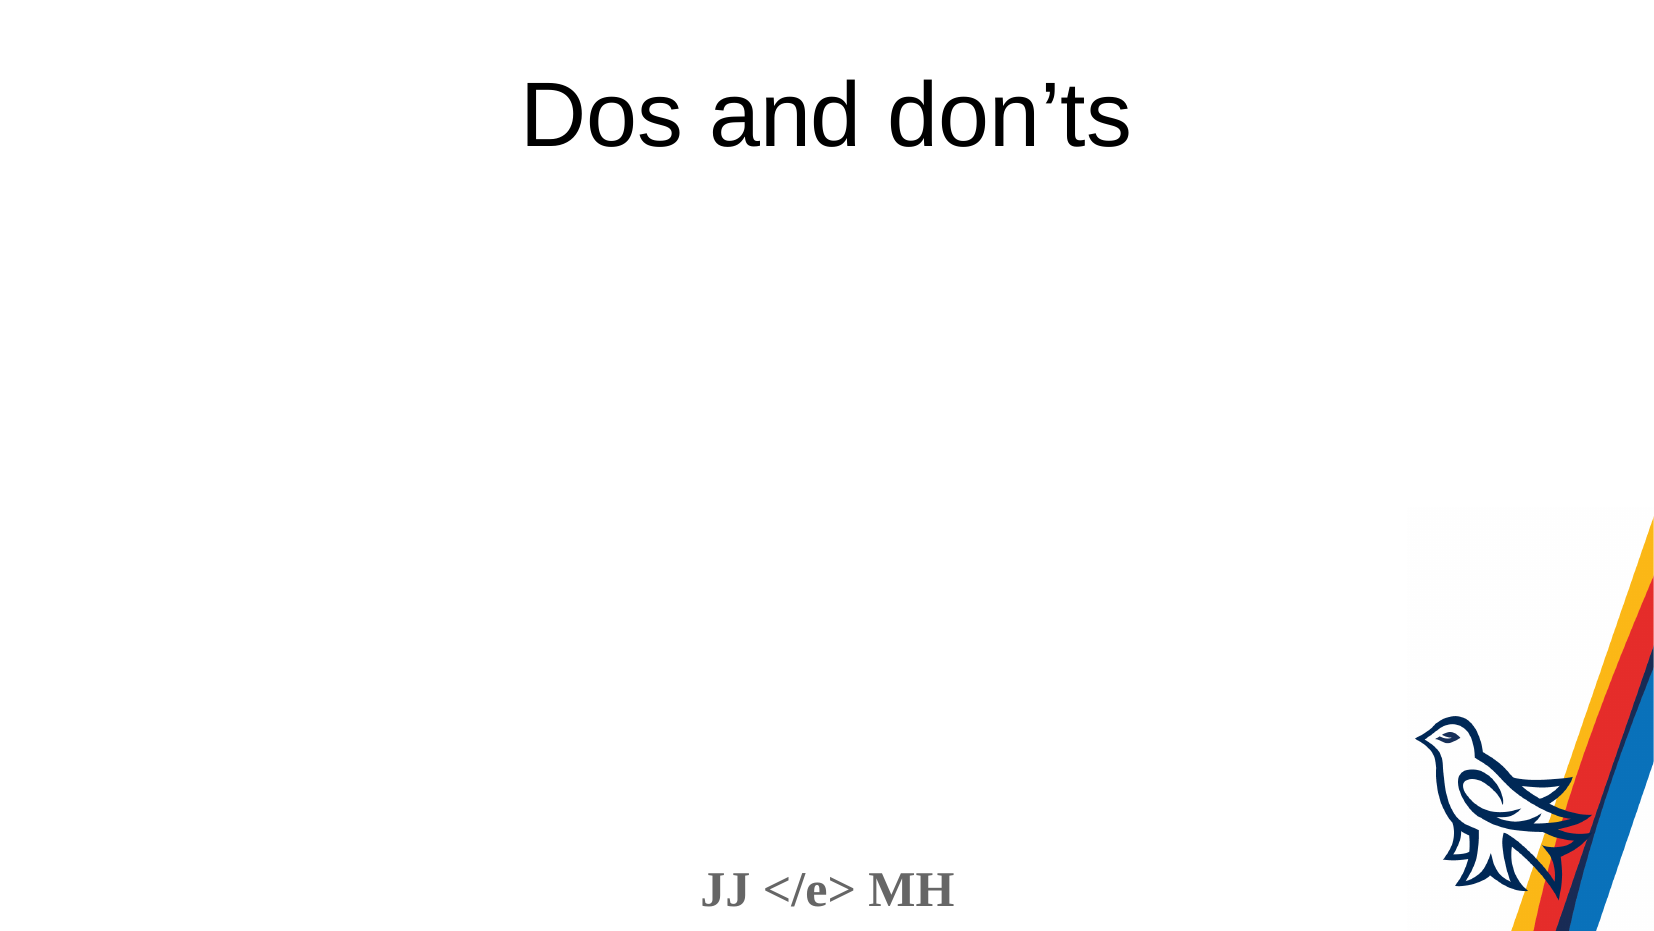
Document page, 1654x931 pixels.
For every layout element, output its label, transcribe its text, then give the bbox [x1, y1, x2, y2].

picture [1407, 507, 1654, 931]
title Dos and don’ts [82, 37, 1571, 193]
